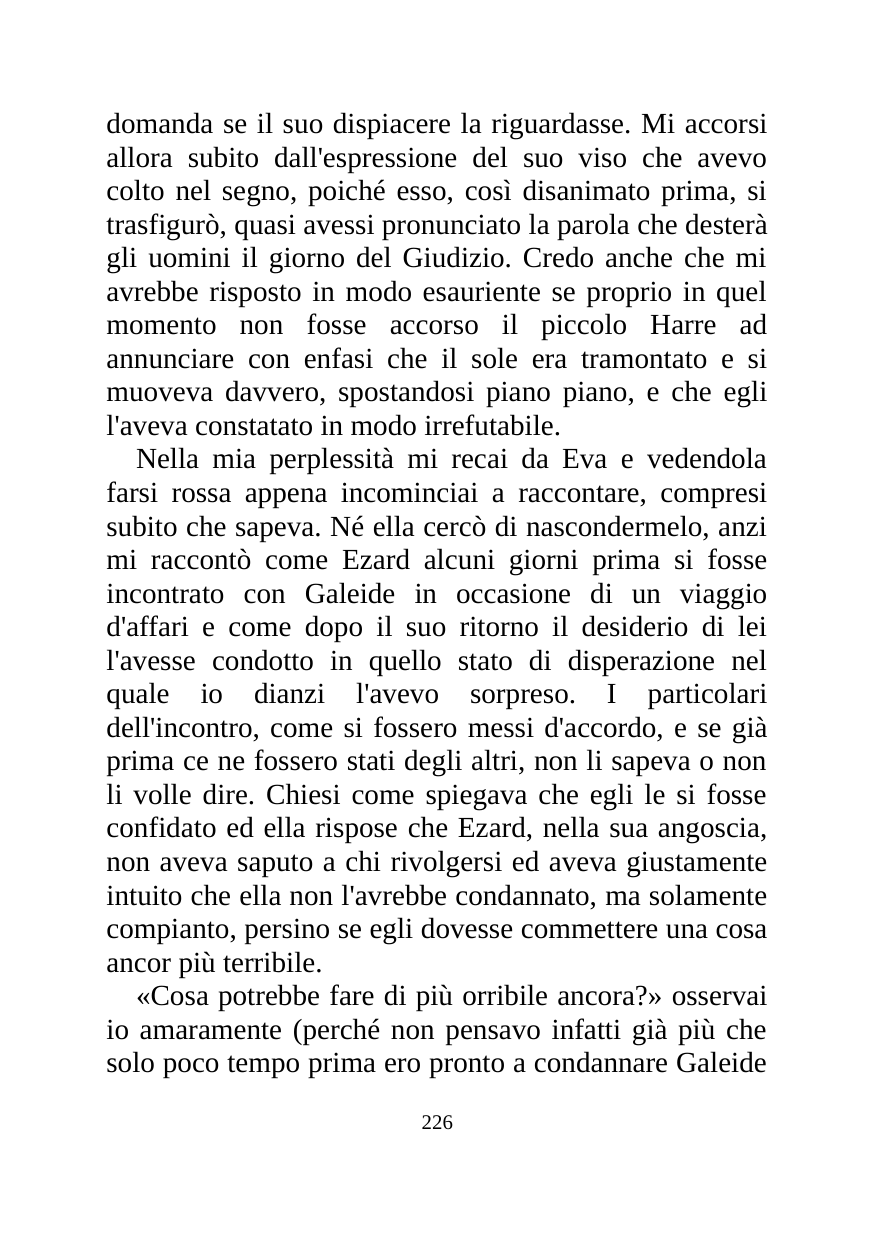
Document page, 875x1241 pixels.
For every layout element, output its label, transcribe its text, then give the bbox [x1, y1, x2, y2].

text «Cosa potrebbe fare di più orribile ancora?» osservai io amaramente (perché non pensavo infatti già più che solo poco tempo prima ero pronto a condannare Galeide [106, 978, 768, 1079]
text Nella mia perplessità mi recai da Eva e vedendola farsi rossa appena incominciai a raccontare, compresi subito che sapeva. Né ella cercò di nascondermelo, anzi mi raccontò come Ezard alcuni giorni prima si fosse incontrato con Galeide in occasione di un viaggio d'affari e come dopo il suo ritorno il desiderio di lei l'avesse condotto in quello stato di disperazione nel quale io dianzi l'avevo sorpreso. I particolari dell'incontro, come si fossero messi d'accordo, e se già prima ce ne fossero stati degli altri, non li sapeva o non li volle dire. Chiesi come spiegava che egli le si fosse confidato ed ella rispose che Ezard, nella sua angoscia, non aveva saputo a chi rivolgersi ed aveva giustamente intuito che ella non l'avrebbe condannato, ma solamente compianto, persino se egli dovesse commettere una cosa ancor più terribile. [106, 442, 768, 978]
text domanda se il suo dispiacere la riguardasse. Mi accorsi allora subito dall'espressione del suo viso che avevo colto nel segno, poiché esso, così disanimato prima, si trasfigurò, quasi avessi pronunciato la parola che desterà gli uomini il giorno del Giudizio. Credo anche che mi avrebbe risposto in modo esauriente se proprio in quel momento non fosse accorso il piccolo Harre ad annunciare con enfasi che il sole era tramontato e si muoveva davvero, spostandosi piano piano, e che egli l'aveva constatato in modo irrefutabile. [106, 106, 768, 442]
